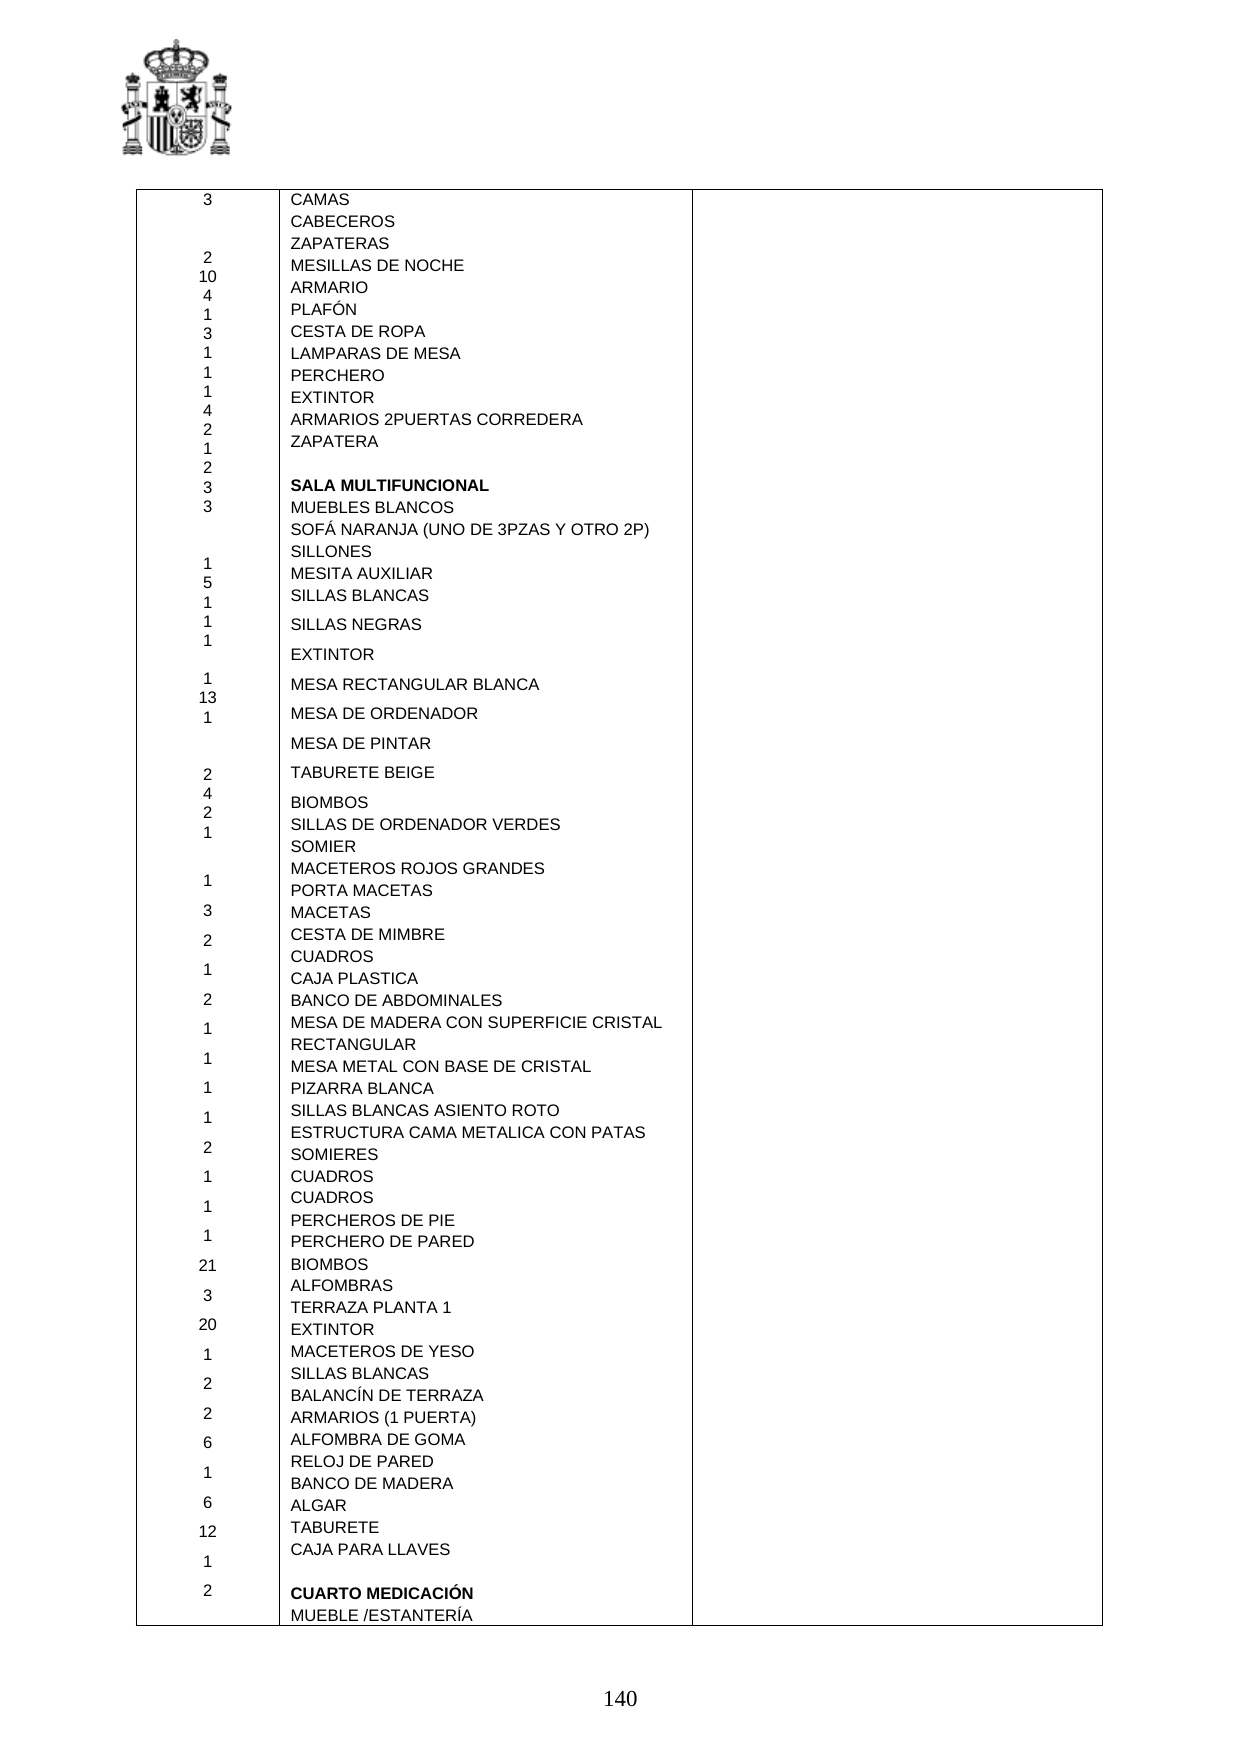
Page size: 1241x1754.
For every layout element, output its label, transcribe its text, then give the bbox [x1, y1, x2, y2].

table_header 3 2 10 4 1 3 1 1 1 4 2 1 2 3 3 1 5 1 1 1 1 13 1 2 4 2 1 1 3 2 1 2 1 1 1 1 2 1 1 1 21 3 20 1 2 2 6 1 6 12 1 2 [137, 190, 279, 1625]
table_header CAMAS CABECEROS ZAPATERAS MESILLAS DE NOCHE ARMARIO PLAFÓN CESTA DE ROPA LAMPARAS DE MESA PERCHERO EXTINTOR ARMARIOS 2PUERTAS CORREDERA ZAPATERA SALA MULTIFUNCIONAL MUEBLES BLANCOS SOFÁ NARANJA (UNO DE 3PZAS Y OTRO 2P) SILLONES MESITA AUXILIAR SILLAS BLANCAS SILLAS NEGRAS EXTINTOR MESA RECTANGULAR BLANCA MESA DE ORDENADOR MESA DE PINTAR TABURETE BEIGE BIOMBOS SILLAS DE ORDENADOR VERDES SOMIER MACETEROS ROJOS GRANDES PORTA MACETAS MACETAS CESTA DE MIMBRE CUADROS CAJA PLASTICA BANCO DE ABDOMINALES MESA DE MADERA CON SUPERFICIE CRISTAL RECTANGULAR MESA METAL CON BASE DE CRISTAL PIZARRA BLANCA SILLAS BLANCAS ASIENTO ROTO ESTRUCTURA CAMA METALICA CON PATAS SOMIERES CUADROS CUADROS PERCHEROS DE PIE PERCHERO DE PARED BIOMBOS ALFOMBRAS TERRAZA PLANTA 1 EXTINTOR MACETEROS DE YESO SILLAS BLANCAS BALANCÍN DE TERRAZA ARMARIOS (1 PUERTA) ALFOMBRA DE GOMA RELOJ DE PARED BANCO DE MADERA ALGAR TABURETE CAJA PARA LLAVES CUARTO MEDICACIÓN MUEBLE /ESTANTERÍA [280, 190, 692, 1625]
table_header [693, 190, 1102, 1625]
